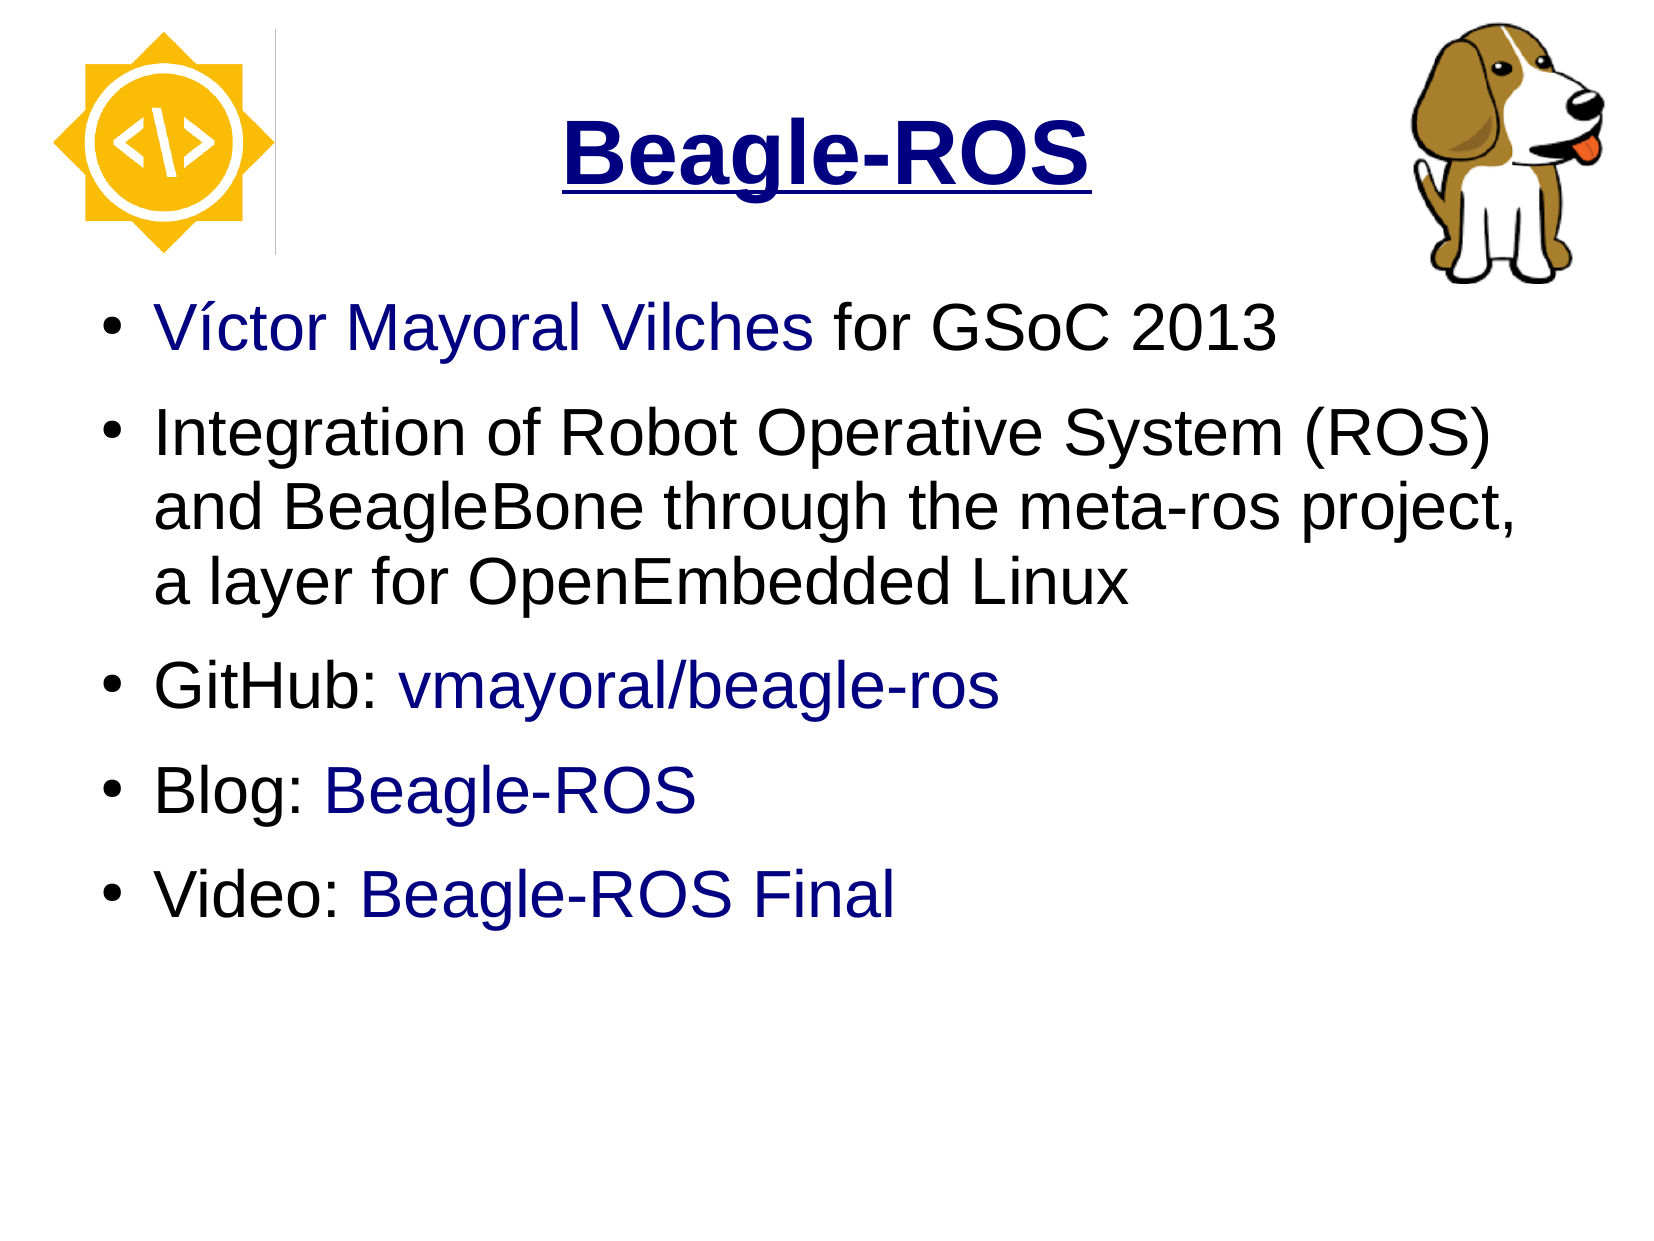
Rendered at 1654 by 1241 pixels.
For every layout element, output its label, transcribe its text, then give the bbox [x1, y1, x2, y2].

title Beagle-ROS [82, 49, 1391, 257]
picture [50, 29, 276, 255]
list Víctor Mayoral Vilches for GSoC 2013 Integration of Robot Operative System (ROS) and BeagleBone through the meta-ros project, a layer for OpenEmbedded Linux GitHub: vmayoral/beagle-ros Blog: Beagle-ROS Video: Beagle-ROS Final [82, 290, 1571, 1010]
picture [1391, 22, 1608, 284]
